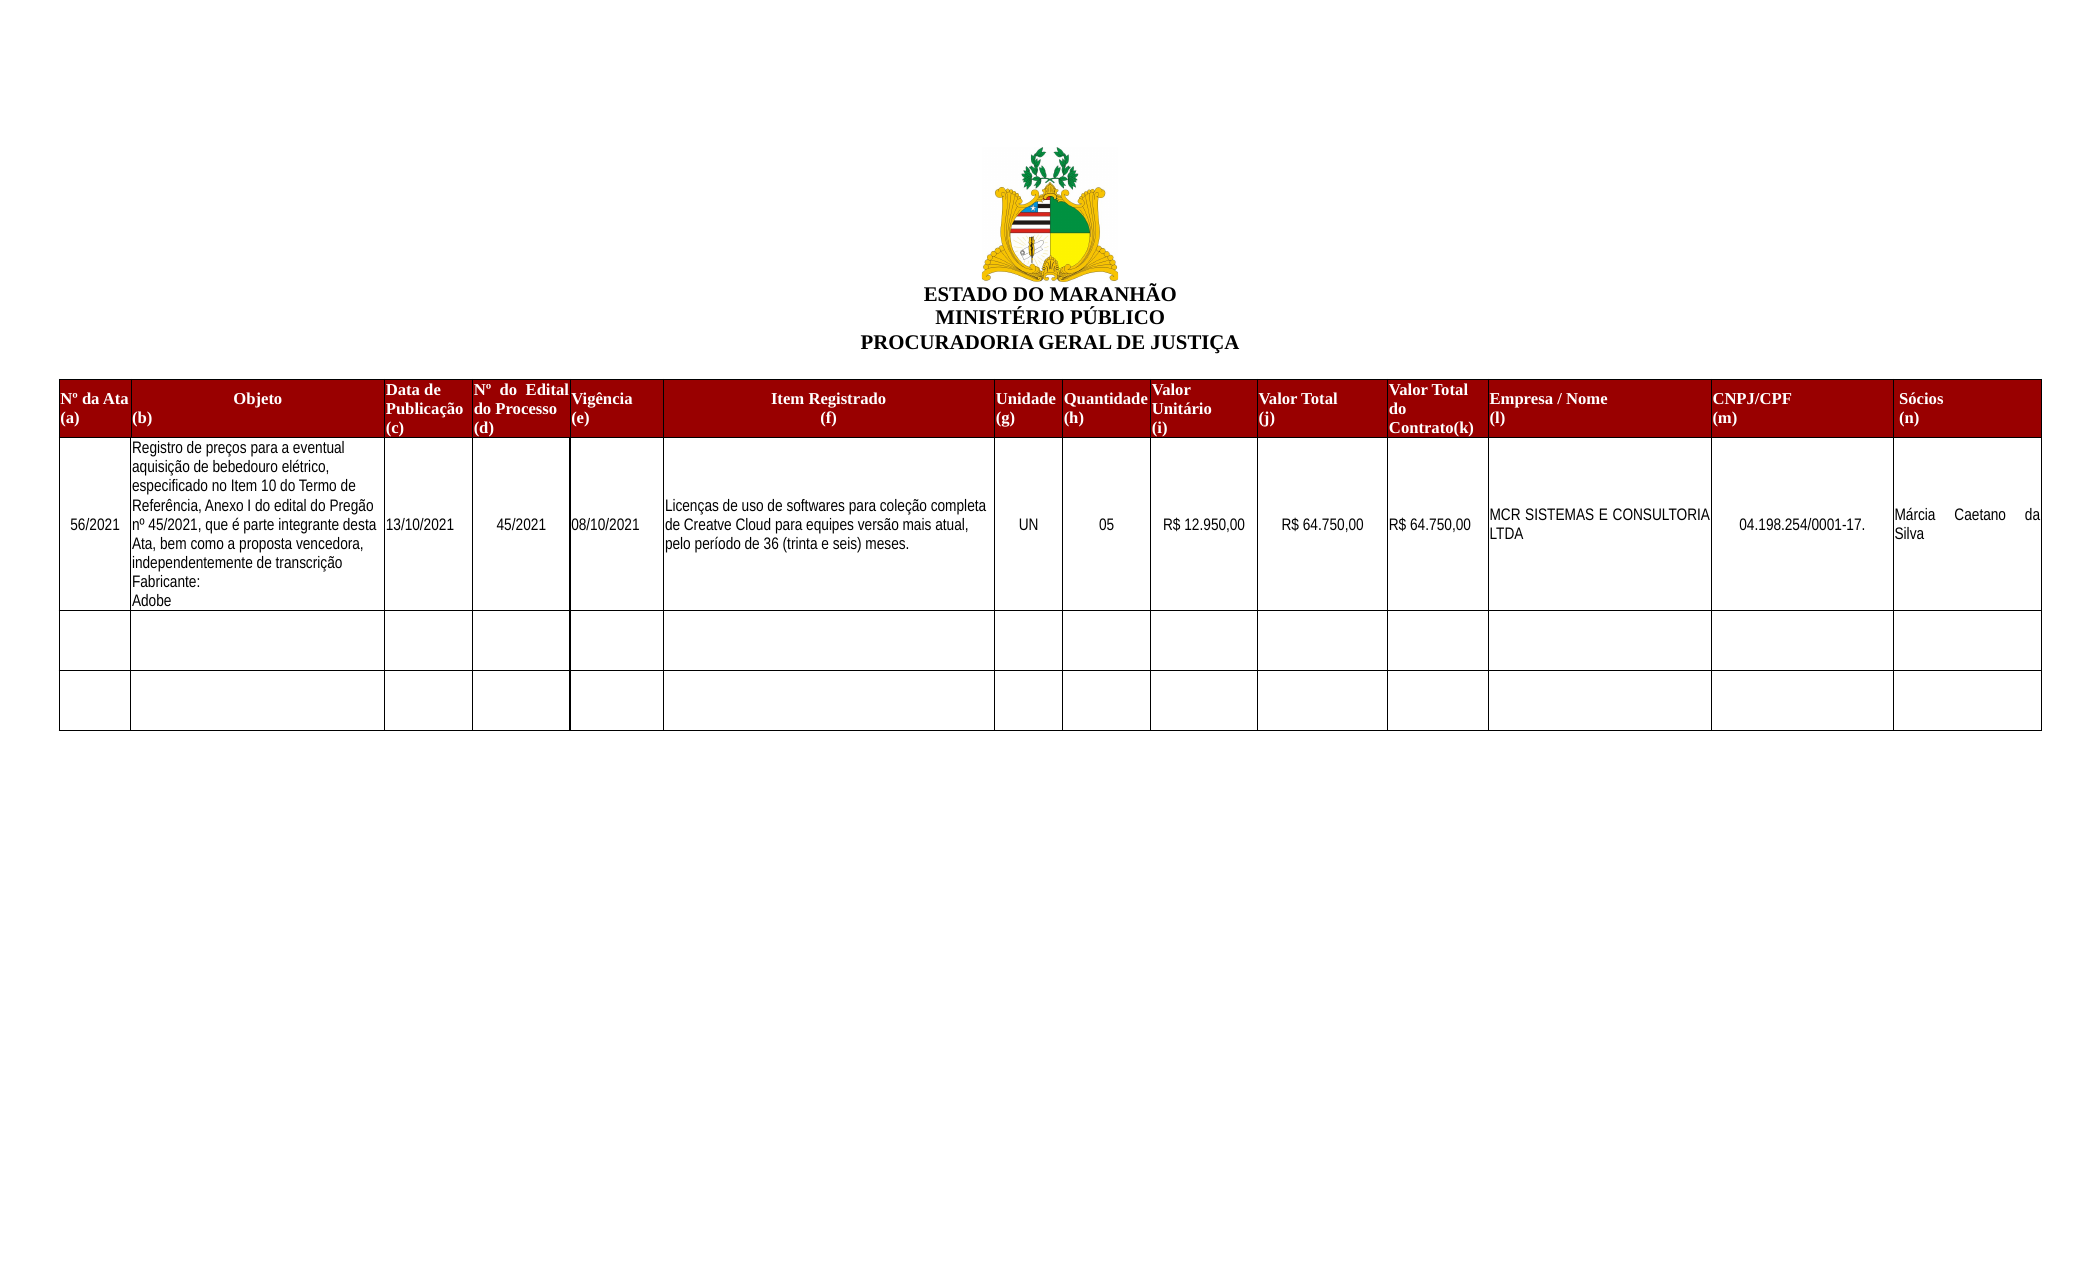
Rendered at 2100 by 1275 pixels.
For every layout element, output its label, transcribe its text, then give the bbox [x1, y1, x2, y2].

table_header Unidade (g) [995, 380, 1062, 437]
table_cell [131, 611, 384, 670]
table_cell 56/2021 [60, 438, 130, 610]
table_header Nº da Ata (a) [60, 380, 131, 437]
table_cell R$ 64.750,00 [1388, 438, 1488, 610]
table_cell [473, 671, 569, 730]
table_cell [995, 611, 1062, 670]
table_cell [664, 611, 994, 670]
table_cell [1712, 611, 1893, 670]
table_cell R$ 12.950,00 [1151, 438, 1257, 610]
table_cell [1388, 611, 1488, 670]
table_header Quantidade (h) [1063, 380, 1150, 437]
table_cell 13/10/2021 [385, 438, 472, 610]
table_cell 04.198.254/0001-17. [1712, 438, 1893, 610]
table_header CNPJ/CPF (m) [1712, 380, 1893, 437]
table_cell [1894, 611, 2041, 670]
table_cell [1151, 671, 1257, 730]
table_cell 45/2021 [473, 438, 569, 610]
table_cell Licenças de uso de softwares para coleção completa de Creatve Cloud para equipes versão mais atual, pelo período de 36 (trinta e seis) meses. [664, 438, 994, 610]
table_cell [1258, 611, 1387, 670]
table_cell [1388, 671, 1488, 730]
table_header Objeto (b) [132, 380, 384, 437]
table_cell [1063, 671, 1150, 730]
table_cell R$ 64.750,00 [1258, 438, 1387, 610]
table_header Item Registrado (f) [664, 380, 994, 437]
table_cell Registro de preços para a eventual aquisição de bebedouro elétrico, especificado no Item 10 do Termo de Referência, Anexo I do edital do Pregão nº 45/2021, que é parte integrante desta Ata, bem como a proposta vencedora, independentemente de transcrição Fabricante: Adobe [131, 438, 384, 610]
table_header Nº do Edital do Processo (d) [473, 380, 570, 437]
table_cell [1894, 671, 2041, 730]
table_cell [473, 611, 569, 670]
table_header Sócios (n) [1894, 380, 2041, 437]
table_cell [1489, 671, 1711, 730]
table_cell UN [995, 438, 1062, 610]
table_cell [60, 611, 130, 670]
table_header Data de Publicação (c) [385, 380, 472, 437]
table_header Valor Unitário (i) [1151, 380, 1257, 437]
table_cell [571, 671, 663, 730]
table_header Vigência (e) [571, 380, 663, 437]
table_cell [1489, 611, 1711, 670]
table_cell [571, 611, 663, 670]
table_cell [60, 671, 130, 730]
table_cell [1063, 611, 1150, 670]
table_cell [131, 671, 384, 730]
table_cell 05 [1063, 438, 1150, 610]
table_cell [385, 611, 472, 670]
table_header Empresa / Nome (l) [1489, 380, 1711, 437]
table_cell [995, 671, 1062, 730]
table_header Valor Total do Contrato(k) [1388, 380, 1488, 437]
table_header Valor Total (j) [1258, 380, 1387, 437]
table_cell MCR SISTEMAS E CONSULTORIA LTDA [1489, 438, 1711, 610]
table_cell [664, 671, 994, 730]
table_cell Márcia Caetano da Silva [1894, 438, 2041, 610]
table_cell [1258, 671, 1387, 730]
table_cell 08/10/2021 [571, 438, 663, 610]
table_cell [1151, 611, 1257, 670]
table_cell [1712, 671, 1893, 730]
table_cell [385, 671, 472, 730]
